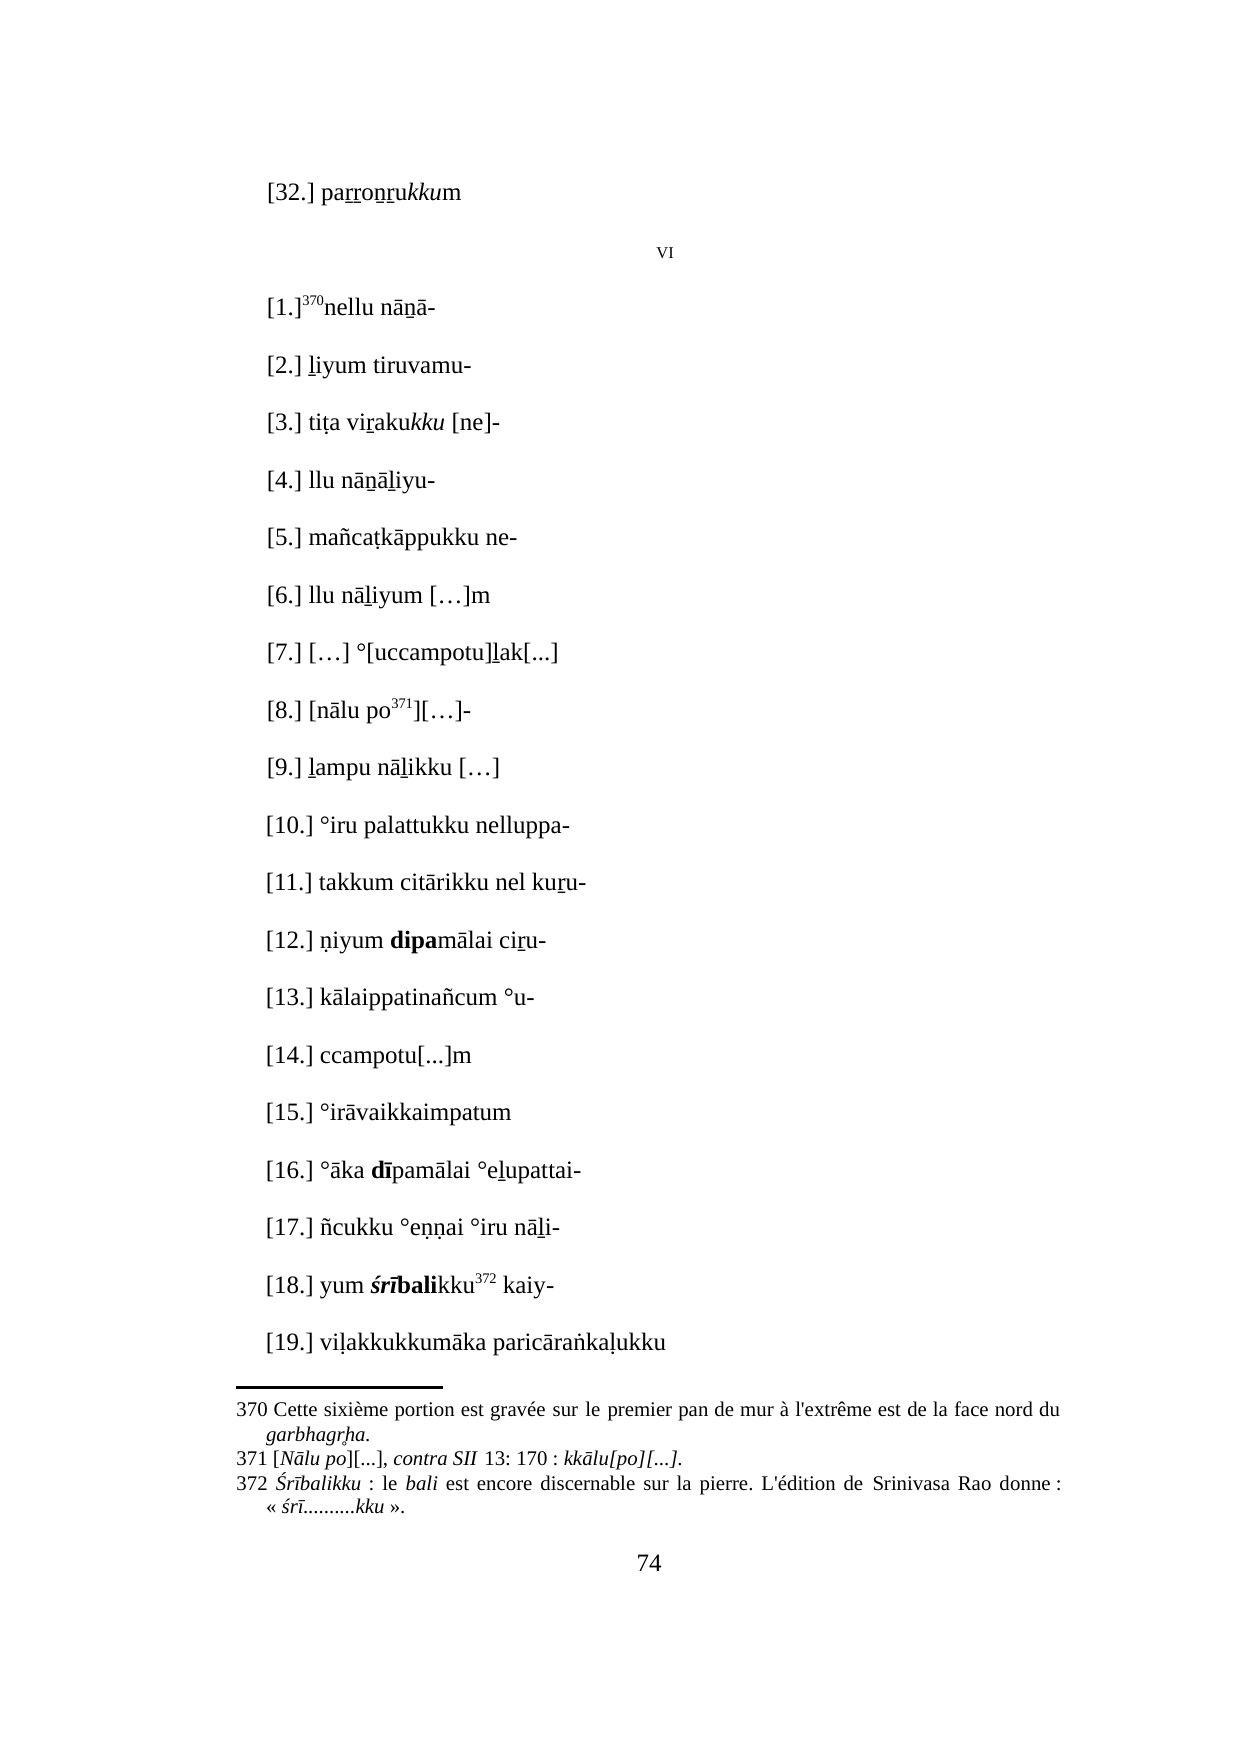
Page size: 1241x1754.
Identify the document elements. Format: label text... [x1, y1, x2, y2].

text [17.] ñcukku °eṇṇai °iru nāḻi- [266, 1212, 1061, 1241]
text [10.] °iru palattukku nelluppa- [266, 810, 1061, 838]
text [15.] °irāvaikkaimpatum [266, 1097, 1061, 1126]
text [11.] takkum citārikku nel kuṟu- [266, 867, 1061, 896]
text vi [298, 235, 1032, 263]
text [13.] kālaippatinañcum °u- [266, 982, 1061, 1011]
text [1.]nellu nāṉā- [267, 292, 1061, 321]
text Śrībalikku : le bali est encore discernable sur la pierre. L'édition de Srinivasa Rao donne : « śrī..........kku ». [236, 1470, 1061, 1518]
text [18.] yum śrībalikku kaiy- [266, 1270, 1061, 1298]
text Cette sixième portion est gravée sur le premier pan de mur à l'extrême est de la face nord du garbhagr̥ha. [236, 1393, 1061, 1446]
text [16.] °āka dīpamālai °eḻupattai- [266, 1155, 1061, 1183]
text [Nālu po][...], contra SII 13: 170 : kkālu[po][...]. [236, 1446, 1061, 1470]
text [7.] […] °[uccampotu]ḻak[...] [267, 637, 1061, 666]
text [6.] llu nāḻiyum […]m [267, 580, 1061, 608]
text [5.] mañcaṭkāppukku ne- [267, 522, 1061, 551]
text [14.] ccampotu[...]m [266, 1040, 1061, 1068]
text [2.] ḻiyum tiruvamu- [267, 350, 1061, 378]
text [3.] tiṭa viṟakukku [ne]- [267, 407, 1061, 436]
text [12.] ṇiyum dipamālai ciṟu- [266, 925, 1061, 953]
text [4.] llu nāṉāḻiyu- [267, 465, 1061, 493]
text [8.] [nālu po][…]- [267, 695, 1061, 723]
text [19.] viḷakkukkumāka paricāraṅkaḷukku [266, 1327, 1061, 1356]
text [32.] paṟṟoṉṟukkum [267, 177, 1061, 206]
text [9.] ḻampu nāḻikku […] [267, 752, 1061, 781]
